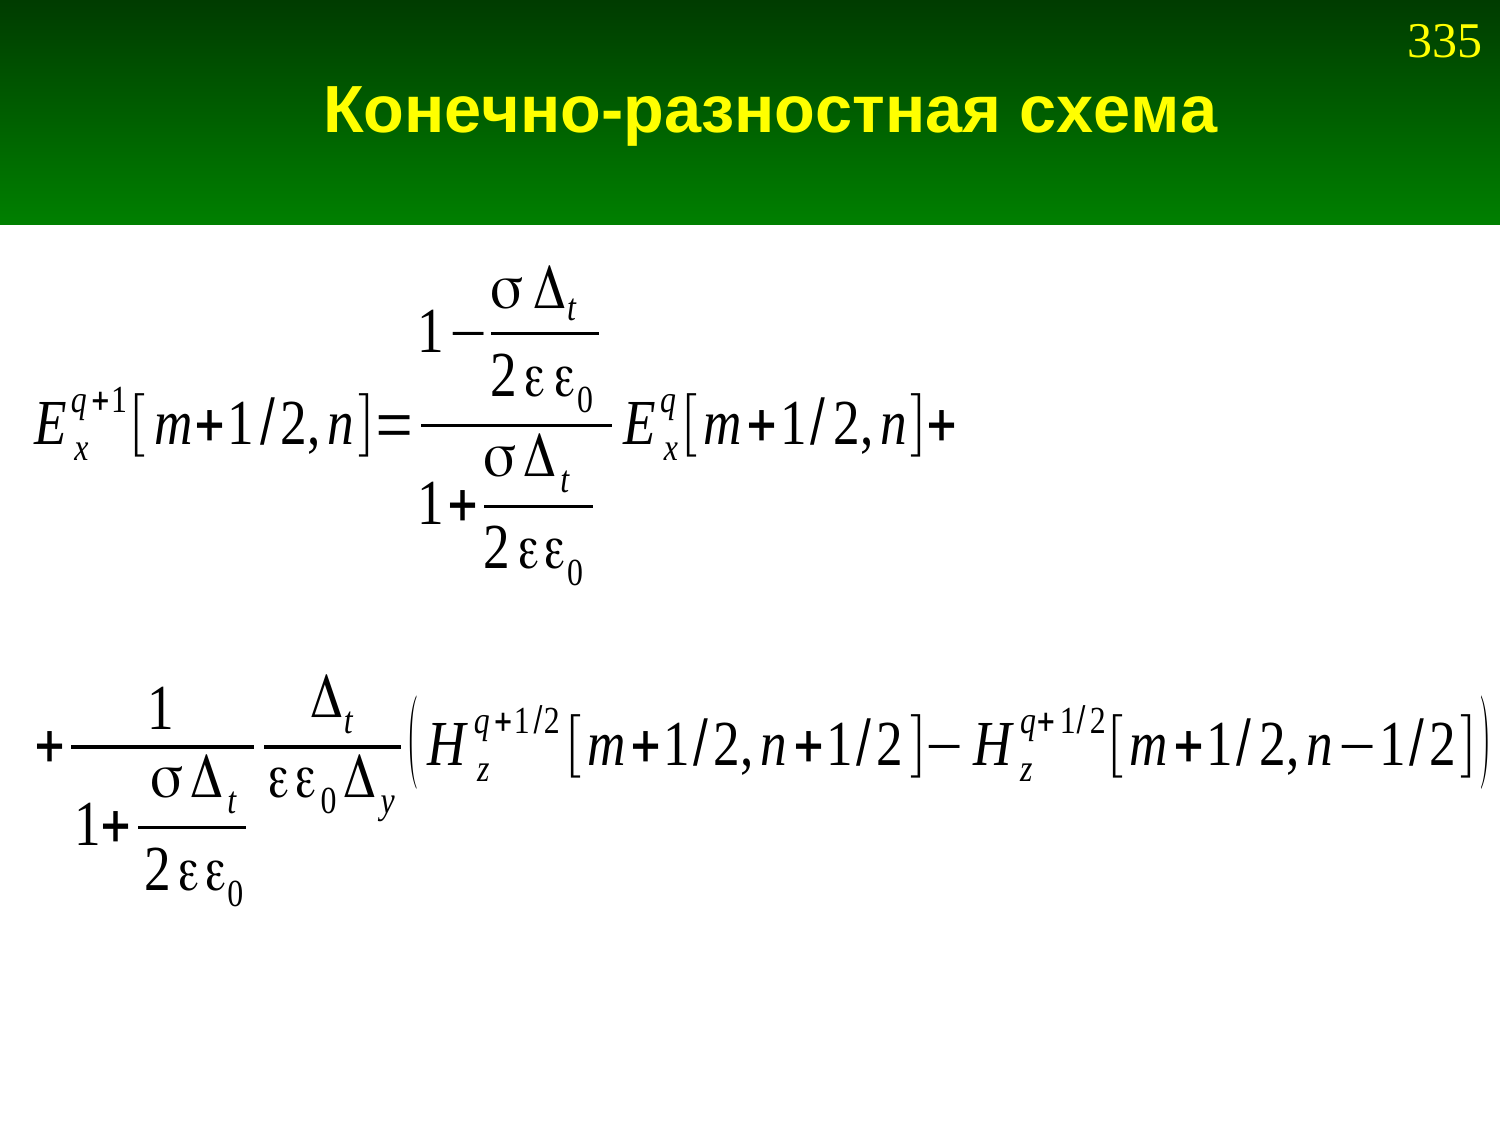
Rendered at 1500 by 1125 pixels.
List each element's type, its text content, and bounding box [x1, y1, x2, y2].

title Конечно-разностная схема [100, 7, 1441, 204]
chart [17, 259, 1500, 914]
